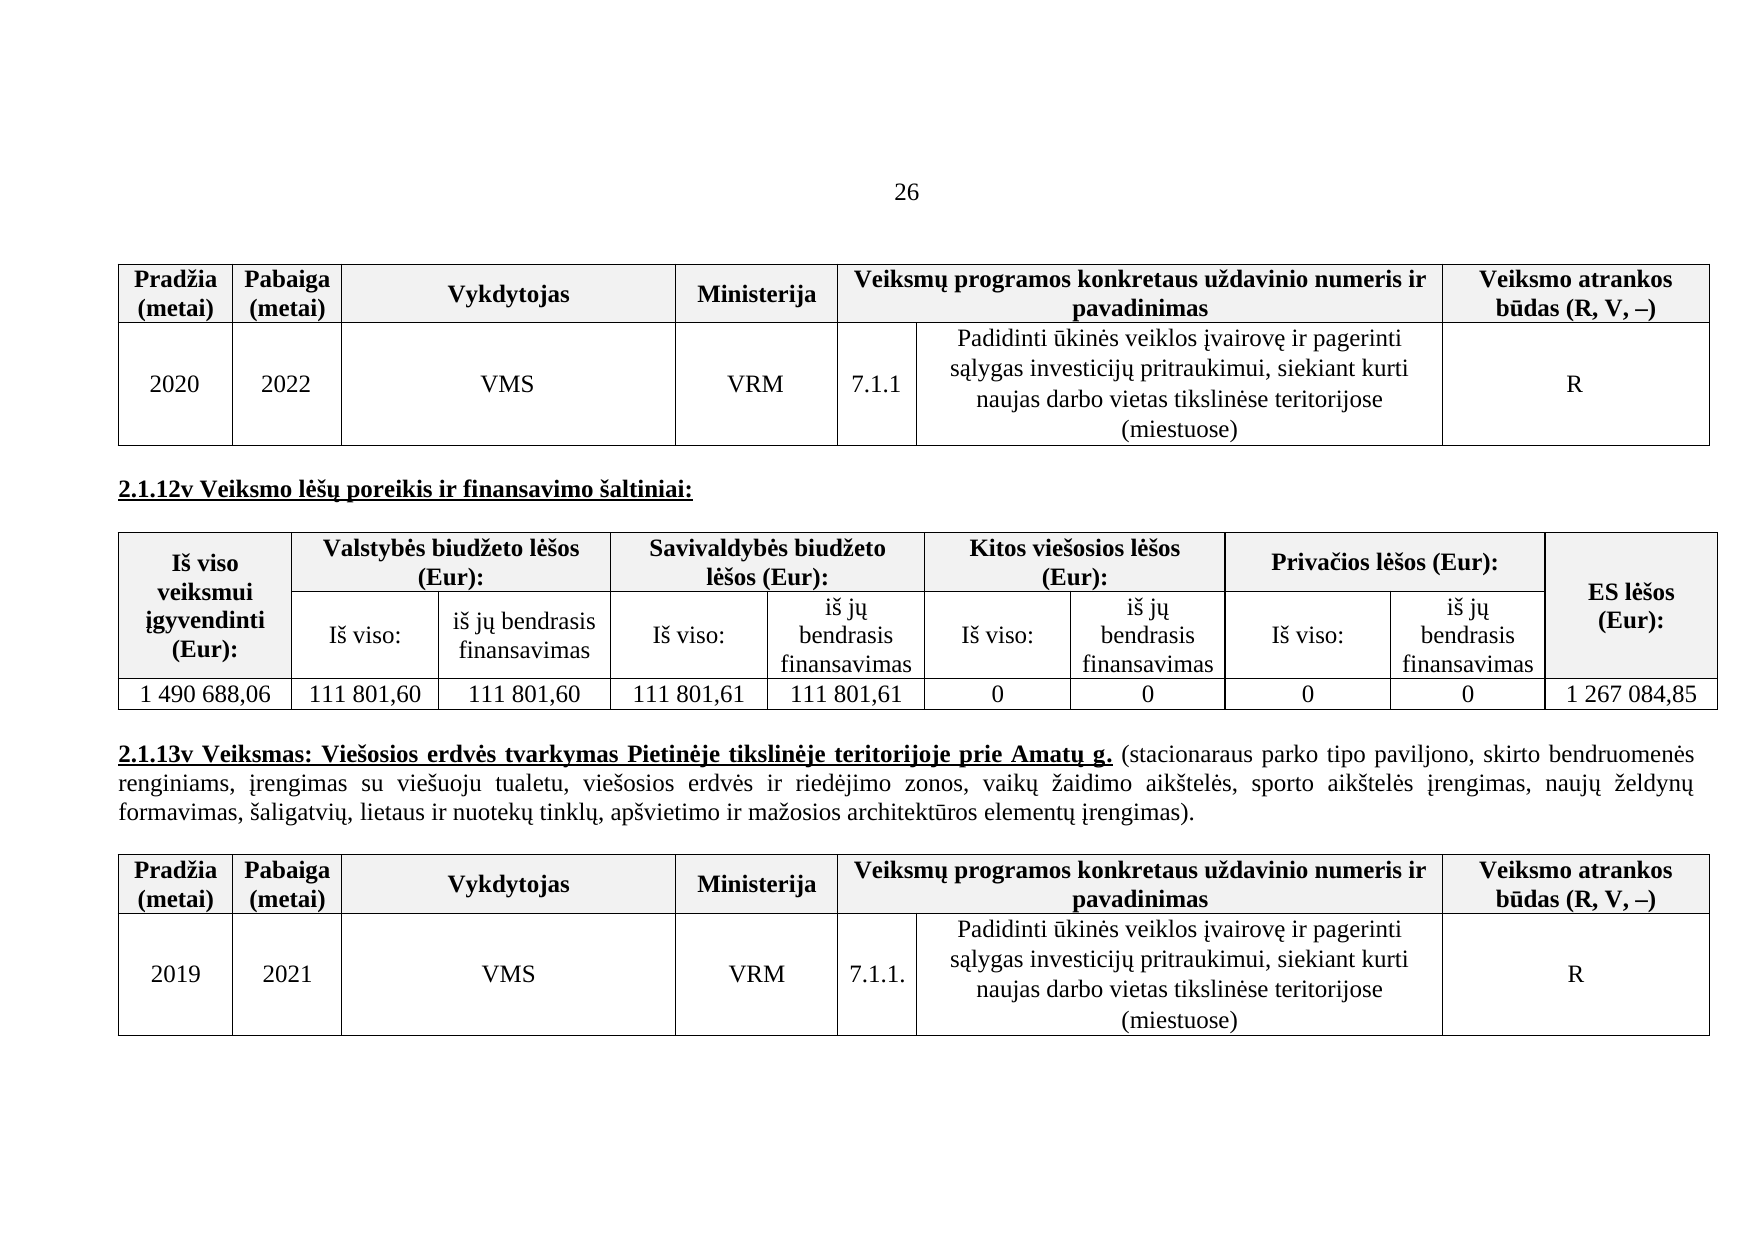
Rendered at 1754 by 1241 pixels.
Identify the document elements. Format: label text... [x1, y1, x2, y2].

table_cell iš jų bendrasis finansavimas [768, 592, 924, 678]
table_header Kitos viešosios lėšos (Eur): [925, 533, 1224, 591]
table_cell 0 [1391, 679, 1544, 709]
table_cell Iš viso: [611, 592, 767, 678]
table_cell 2022 [233, 323, 341, 445]
table_cell R [1443, 914, 1709, 1035]
table_header Pabaiga (metai) [233, 265, 341, 322]
table_cell VMS [342, 323, 675, 445]
table_cell 2021 [233, 914, 341, 1035]
table_cell R [1443, 323, 1709, 445]
table_header ES lėšos (Eur): [1546, 533, 1717, 678]
table_cell 0 [1226, 679, 1390, 709]
table_header Ministerija [676, 855, 837, 913]
table_header Ministerija [676, 265, 837, 322]
table_cell 2019 [119, 914, 232, 1035]
table_cell VMS [342, 914, 675, 1035]
table_header Pradžia (metai) [119, 265, 232, 322]
table_header Valstybės biudžeto lėšos (Eur): [292, 533, 610, 591]
table_header Savivaldybės biudžeto lėšos (Eur): [611, 533, 924, 591]
table_cell 111 801,60 [292, 679, 438, 709]
table_cell Iš viso: [925, 592, 1070, 678]
table_header Veiksmo atrankos būdas (R, V, –) [1443, 855, 1709, 913]
table_cell Iš viso: [1226, 592, 1390, 678]
table_cell iš jų bendrasis finansavimas [1071, 592, 1224, 678]
table_cell 7.1.1. [838, 914, 916, 1035]
table_cell VRM [676, 323, 837, 445]
table_cell Iš viso: [292, 592, 438, 678]
table_header Vykdytojas [342, 855, 675, 913]
table_cell 1 490 688,06 [119, 679, 291, 709]
table_cell iš jų bendrasis finansavimas [1391, 592, 1544, 678]
table_header Pradžia (metai) [119, 855, 232, 913]
text 2.1.12v Veiksmo lėšų poreikis ir finansavimo šaltiniai: [118, 474, 1695, 503]
table_header Pabaiga (metai) [233, 855, 341, 913]
table_header Veiksmų programos konkretaus uždavinio numeris ir pavadinimas [838, 265, 1442, 322]
table_cell iš jų bendrasis finansavimas [439, 592, 610, 678]
table_header Privačios lėšos (Eur): [1226, 533, 1544, 591]
table_cell VRM [676, 914, 837, 1035]
table_header Veiksmo atrankos būdas (R, V, –) [1443, 265, 1709, 322]
table_cell 111 801,61 [611, 679, 767, 709]
table_header Veiksmų programos konkretaus uždavinio numeris ir pavadinimas [838, 855, 1442, 913]
table_cell Padidinti ūkinės veiklos įvairovę ir pagerinti sąlygas investicijų pritraukimui, siekiant kurti naujas darbo vietas tikslinėse teritorijose (miestuose) [917, 323, 1442, 445]
text 2.1.13v Veiksmas: Viešosios erdvės tvarkymas Pietinėje tikslinėje teritorijoje prie Amatų g. (stacionaraus parko tipo paviljono, skirto bendruomenės renginiams, įrengimas su viešuoju tualetu, viešosios erdvės ir riedėjimo zonos, vaikų žaidimo aikštelės, sporto aikštelės įrengimas, naujų želdynų formavimas, šaligatvių, lietaus ir nuotekų tinklų, apšvietimo ir mažosios architektūros elementų įrengimas). [118, 739, 1695, 825]
table_header Iš viso veiksmui įgyvendinti (Eur): [119, 533, 291, 678]
table_header Vykdytojas [342, 265, 675, 322]
table_cell 0 [1071, 679, 1224, 709]
table_cell Padidinti ūkinės veiklos įvairovę ir pagerinti sąlygas investicijų pritraukimui, siekiant kurti naujas darbo vietas tikslinėse teritorijose (miestuose) [917, 914, 1442, 1035]
table_cell 7.1.1 [838, 323, 916, 445]
table_cell 111 801,60 [439, 679, 610, 709]
table_cell 0 [925, 679, 1070, 709]
table_cell 2020 [119, 323, 232, 445]
table_cell 111 801,61 [768, 679, 924, 709]
table_cell 1 267 084,85 [1546, 679, 1717, 709]
